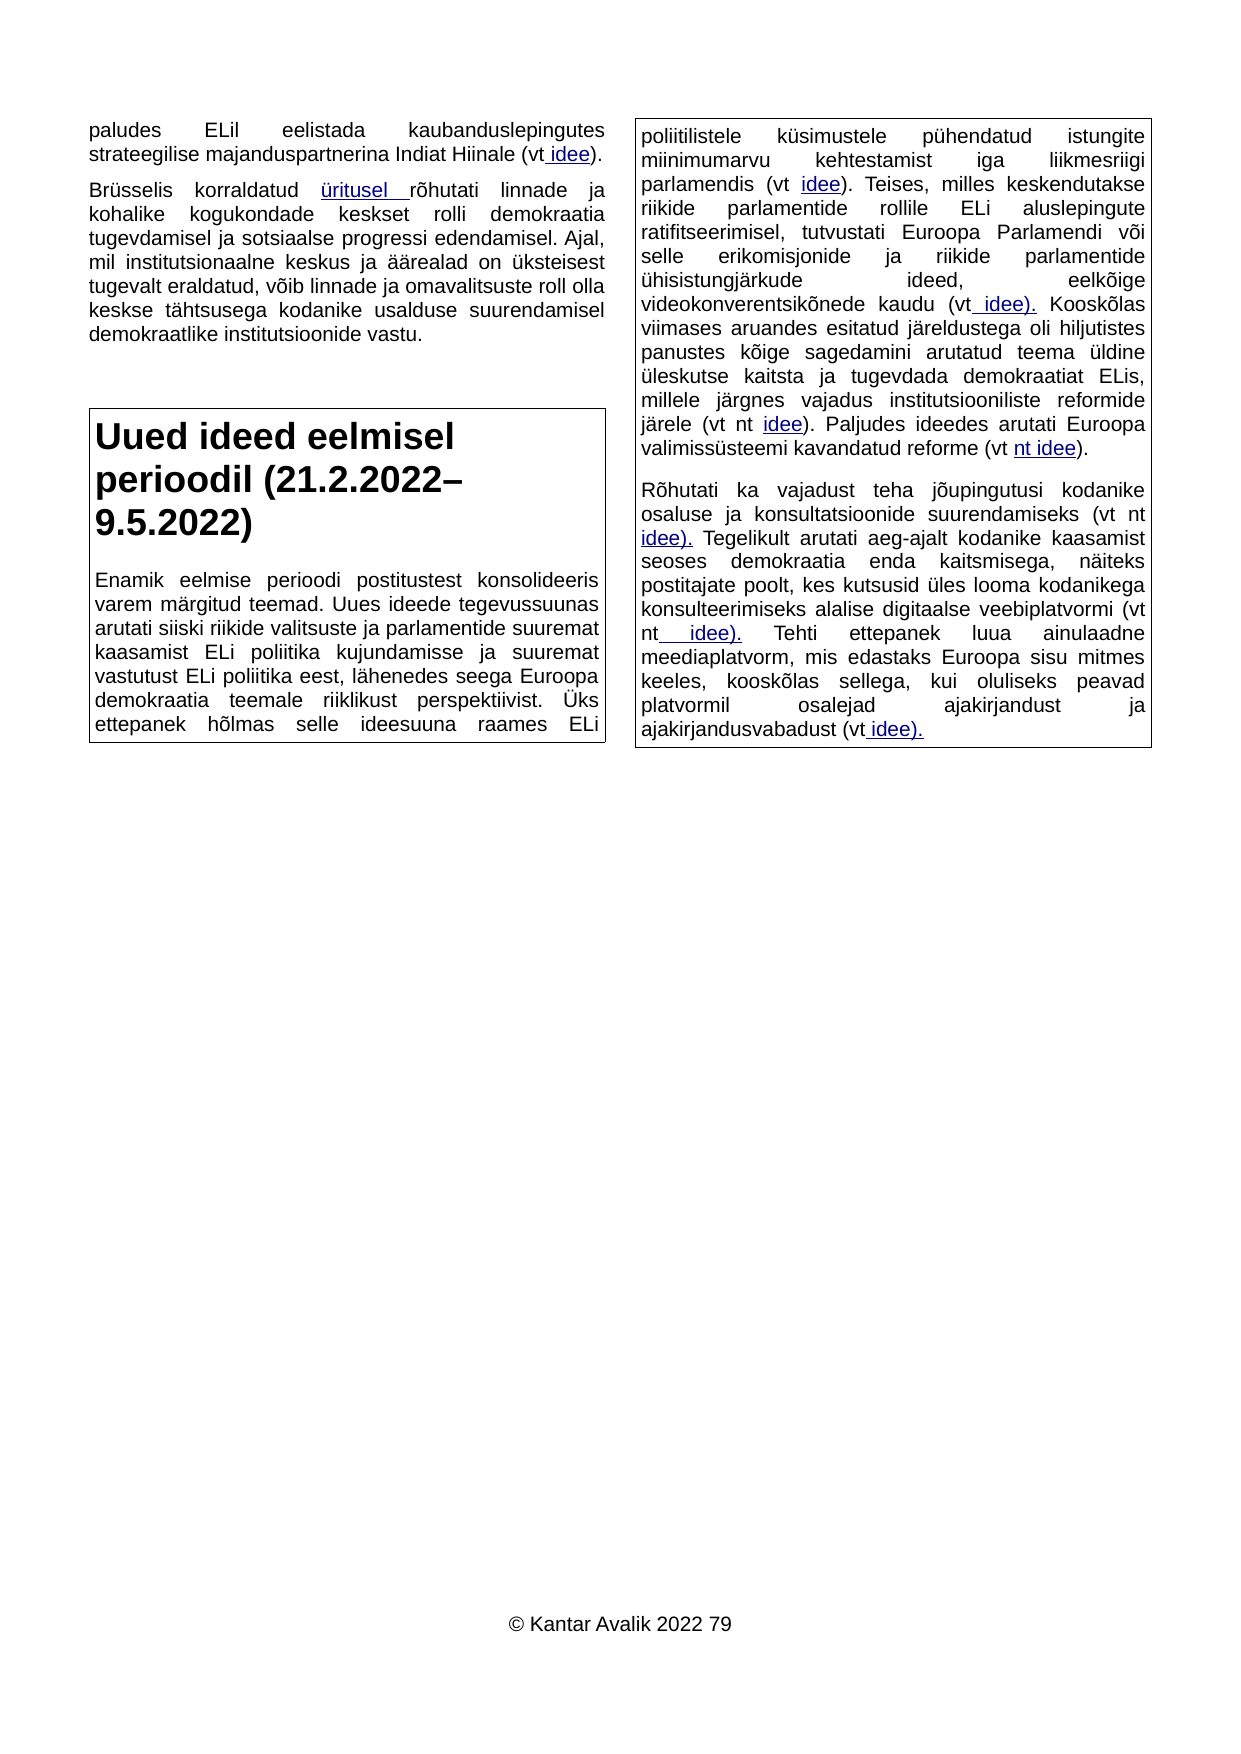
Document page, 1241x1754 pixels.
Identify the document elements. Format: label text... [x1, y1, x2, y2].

text Brüsselis korraldatud üritusel rõhutati linnade ja kohalike kogukondade keskset rolli demokraatia tugevdamisel ja sotsiaalse progressi edendamisel. Ajal, mil institutsionaalne keskus ja äärealad on üksteisest tugevalt eraldatud, võib linnade ja omavalitsuste roll olla keskse tähtsusega kodanike usalduse suurendamisel demokraatlike institutsioonide vastu. [88, 178, 605, 346]
subtitle Uued ideed eelmisel perioodil (21.2.2022–9.5.2022) [90, 409, 605, 550]
text poliitilistele küsimustele pühendatud istungite miinimumarvu kehtestamist iga liikmesriigi parlamendis (vt idee). Teises, milles keskendutakse riikide parlamentide rollile ELi aluslepingute ratifitseerimisel, tutvustati Euroopa Parlamendi või selle erikomisjonide ja riikide parlamentide ühisistungjärkude ideed, eelkõige videokonverentsikõnede kaudu (vt idee). Kooskõlas viimases aruandes esitatud järeldustega oli hiljutistes panustes kõige sagedamini arutatud teema üldine üleskutse kaitsta ja tugevdada demokraatiat ELis, millele järgnes vajadus institutsiooniliste reformide järele (vt nt idee). Paljudes ideedes arutati Euroopa valimissüsteemi kavandatud reforme (vt nt idee). [636, 119, 1151, 466]
text paludes ELil eelistada kaubanduslepingutes strateegilise majanduspartnerina Indiat Hiinale (vt idee). [88, 118, 605, 166]
text Enamik eelmise perioodi postitustest konsolideeris varem märgitud teemad. Uues ideede tegevussuunas arutati siiski riikide valitsuste ja parlamentide suuremat kaasamist ELi poliitika kujundamisse ja suuremat vastutust ELi poliitika eest, lähenedes seega Euroopa demokraatia teemale riiklikust perspektiivist. Üks ettepanek hõlmas selle ideesuuna raames ELi [90, 562, 605, 742]
text Rõhutati ka vajadust teha jõupingutusi kodanike osaluse ja konsultatsioonide suurendamiseks (vt nt idee). Tegelikult arutati aeg-ajalt kodanike kaasamist seoses demokraatia enda kaitsmisega, näiteks postitajate poolt, kes kutsusid üles looma kodanikega konsulteerimiseks alalise digitaalse veebiplatvormi (vt nt idee). Tehti ettepanek luua ainulaadne meediaplatvorm, mis edastaks Euroopa sisu mitmes keeles, kooskõlas sellega, kui oluliseks peavad platvormil osalejad ajakirjandust ja ajakirjandusvabadust (vt idee). [636, 471, 1151, 747]
